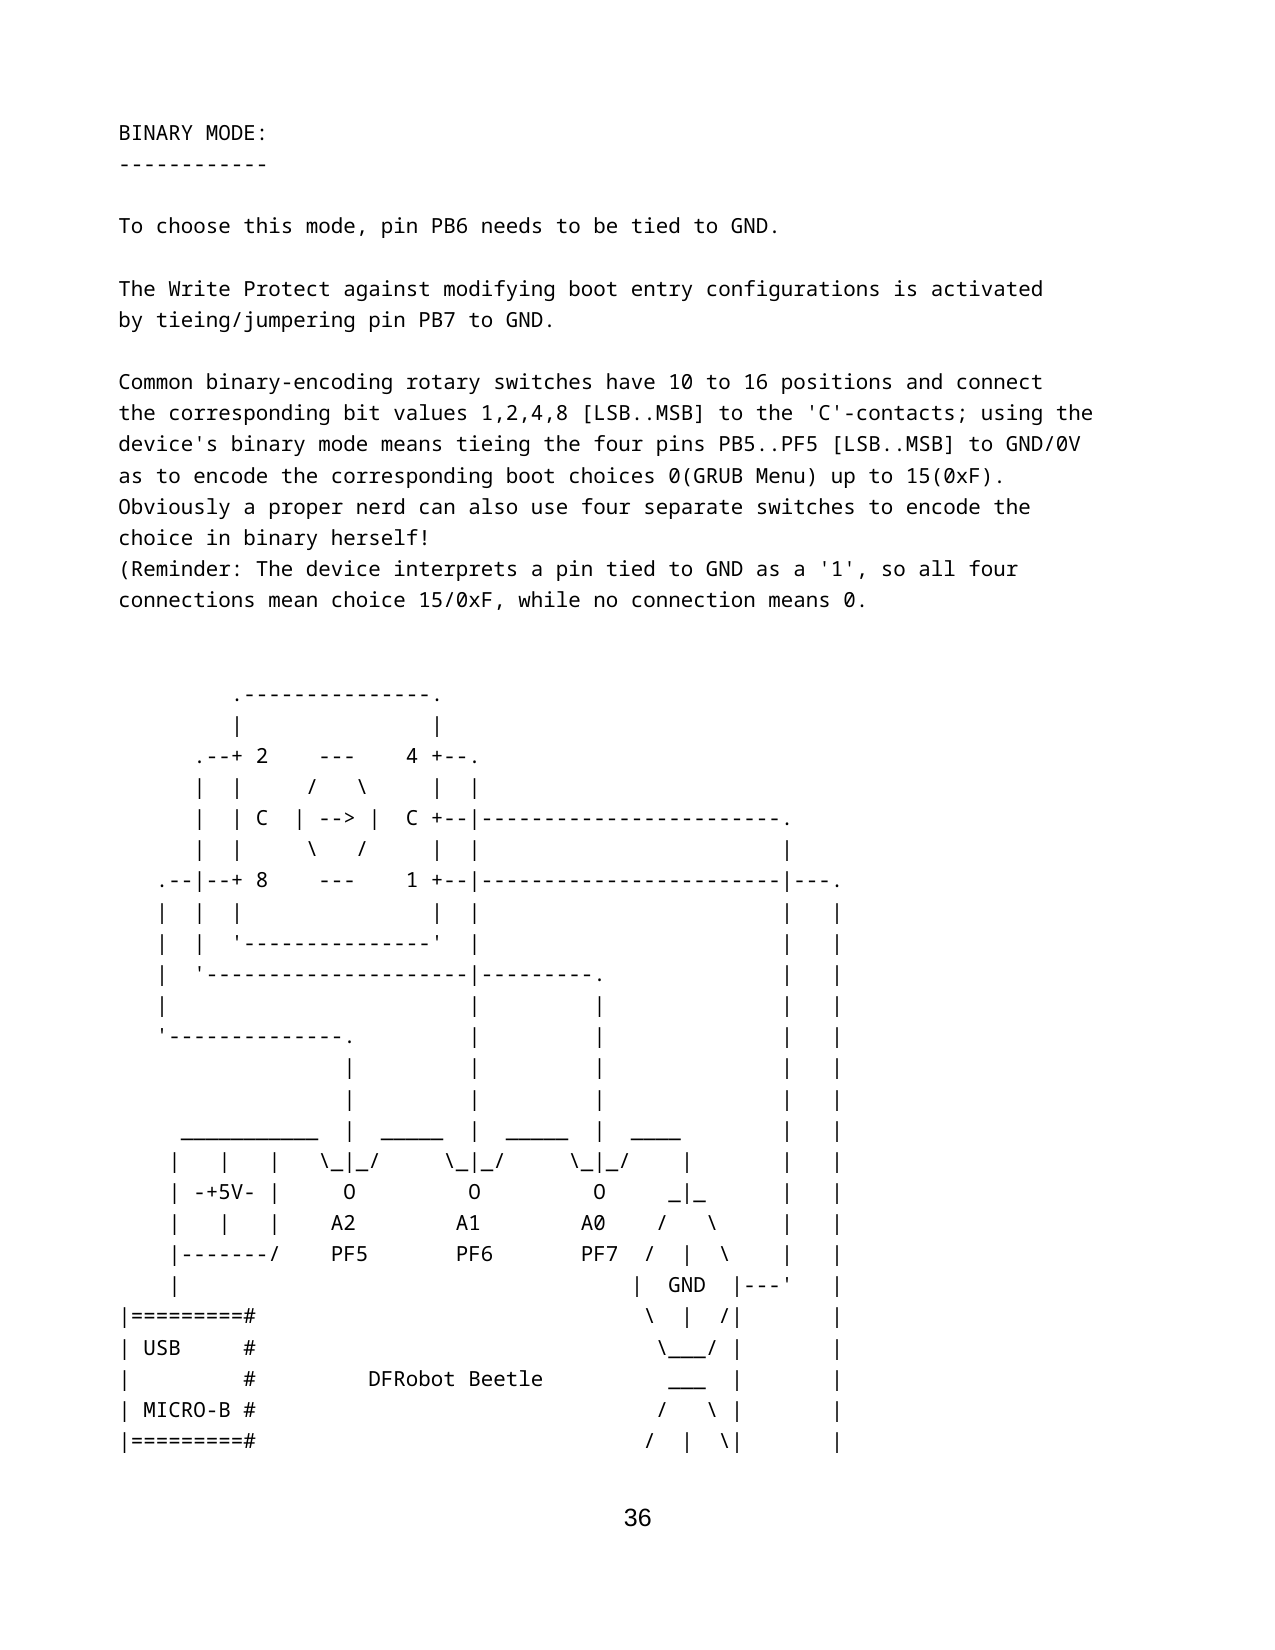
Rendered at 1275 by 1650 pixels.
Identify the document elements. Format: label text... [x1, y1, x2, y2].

text Obviously a proper nerd can also use four separate switches to encode the [118, 492, 1157, 520]
text |-------/ PF5 PF6 PF7 / | \ | | [118, 1239, 1157, 1268]
text | | C | --> | C +--|------------------------. [118, 803, 1157, 832]
text (Reminder: The device interprets a pin tied to GND as a '1', so all four [118, 554, 1157, 583]
text | USB # \___/ | | [118, 1333, 1157, 1361]
text |=========# \ | /| | [118, 1302, 1157, 1330]
text | # DFRobot Beetle ___ | | [118, 1364, 1157, 1392]
text .--+ 2 --- 4 +--. [118, 741, 1157, 769]
text | | | | | | | [118, 897, 1157, 925]
text ------------ [118, 149, 1157, 178]
text | | | \_|_/ \_|_/ \_|_/ | | | [118, 1146, 1157, 1174]
text ___________ | _____ | _____ | ____ | | [118, 1115, 1157, 1143]
text The Write Protect against modifying boot entry configurations is activated [118, 274, 1157, 302]
text .---------------. [118, 679, 1157, 707]
text | '---------------------|---------. | | [118, 959, 1157, 987]
text | | | | | [118, 1052, 1157, 1081]
text | -+5V- | O O O _|_ | | [118, 1177, 1157, 1206]
text .--|--+ 8 --- 1 +--|------------------------|---. [118, 866, 1157, 894]
text | | '---------------' | | | [118, 928, 1157, 956]
text by tieing/jumpering pin PB7 to GND. [118, 305, 1157, 333]
text connections mean choice 15/0xF, while no connection means 0. [118, 585, 1157, 614]
text BINARY MODE: [118, 118, 1157, 147]
text | | [118, 710, 1157, 738]
text Common binary-encoding rotary switches have 10 to 16 positions and connect [118, 367, 1157, 396]
text | | | | | [118, 1084, 1157, 1112]
text choice in binary herself! [118, 523, 1157, 551]
text To choose this mode, pin PB6 needs to be tied to GND. [118, 212, 1157, 240]
text '--------------. | | | | [118, 1021, 1157, 1050]
text | | | | | [118, 990, 1157, 1019]
text | | \ / | | | [118, 834, 1157, 863]
text device's binary mode means tieing the four pins PB5..PF5 [LSB..MSB] to GND/0V [118, 429, 1157, 458]
text | | | A2 A1 A0 / \ | | [118, 1208, 1157, 1237]
text the corresponding bit values 1,2,4,8 [LSB..MSB] to the 'C'-contacts; using the [118, 398, 1157, 427]
text | | GND |---' | [118, 1271, 1157, 1299]
text | MICRO-B # / \ | | [118, 1395, 1157, 1423]
text | | / \ | | [118, 772, 1157, 801]
text |=========# / | \| | [118, 1426, 1157, 1455]
text as to encode the corresponding boot choices 0(GRUB Menu) up to 15(0xF). [118, 461, 1157, 489]
